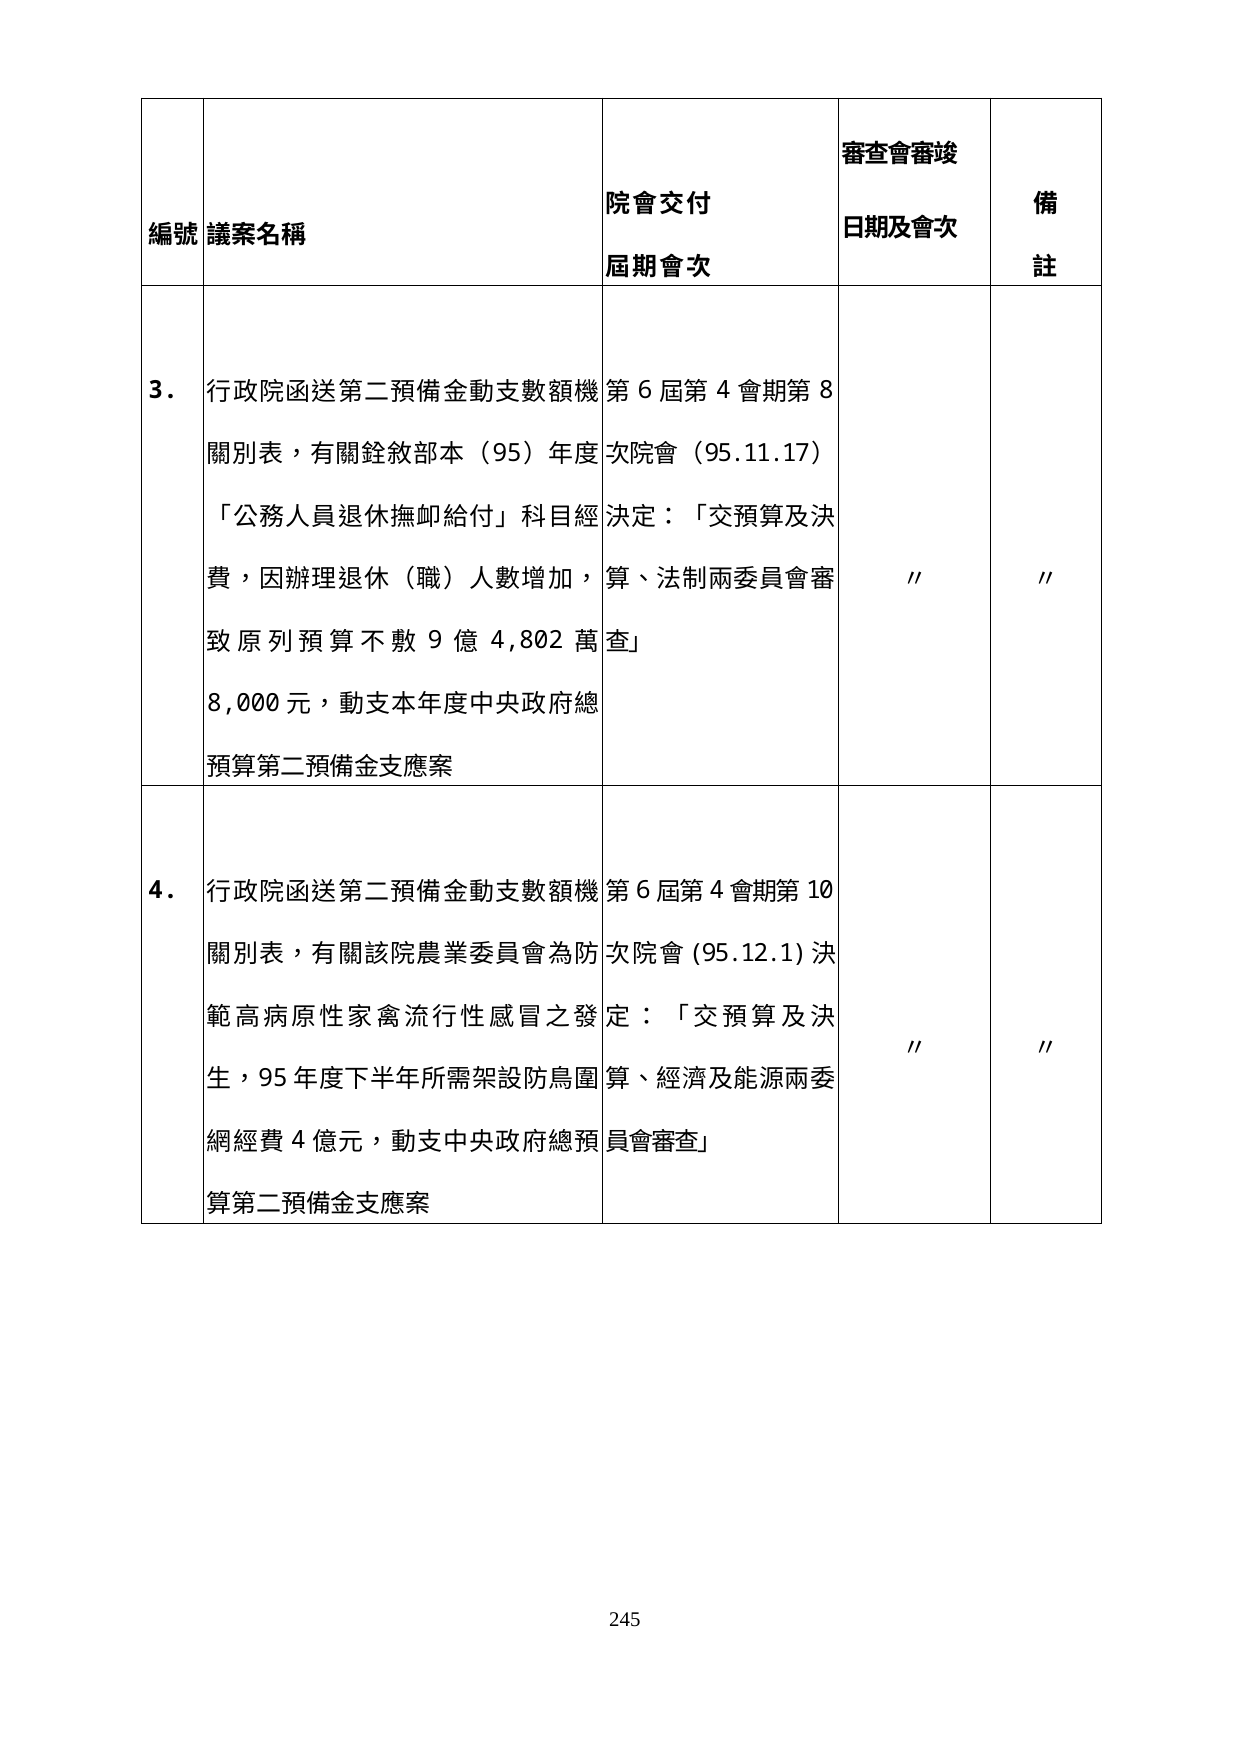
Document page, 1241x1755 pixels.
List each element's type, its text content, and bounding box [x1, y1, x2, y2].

table_header 備 註 [991, 99, 1101, 285]
table_cell 行政院函送第二預備金動支數額機關別表，有關該院農業委員會為防範高病原性家禽流行性感冒之發生，95年度下半年所需架設防鳥圍網經費4億元，動支中央政府總預算第二預備金支應案 [204, 786, 602, 1222]
table_header 審查會審竣 日期及會次 [839, 99, 990, 285]
table_cell 第6屆第4會期第10次院會(95.12.1)決定：「交預算及決算、經濟及能源兩委員會審查」 [603, 786, 838, 1222]
table_header 議案名稱 [204, 99, 602, 285]
table_cell [142, 286, 203, 785]
table_cell [142, 786, 203, 1222]
table_cell 〃 [839, 286, 990, 785]
table_cell 〃 [991, 786, 1101, 1222]
table_cell 第6屆第4會期第8次院會（95.11.17）決定：「交預算及決算、法制兩委員會審查」 [603, 286, 838, 785]
table_cell 〃 [991, 286, 1101, 785]
table_header 編號 [142, 99, 203, 285]
table_header 院會交付 屆期會次 [603, 99, 838, 285]
table_cell 行政院函送第二預備金動支數額機關別表，有關銓敘部本（95）年度「公務人員退休撫卹給付」科目經費，因辦理退休（職）人數增加，致原列預算不敷9億4,802萬8,000元，動支本年度中央政府總預算第二預備金支應案 [204, 286, 602, 785]
table_cell 〃 [839, 786, 990, 1222]
